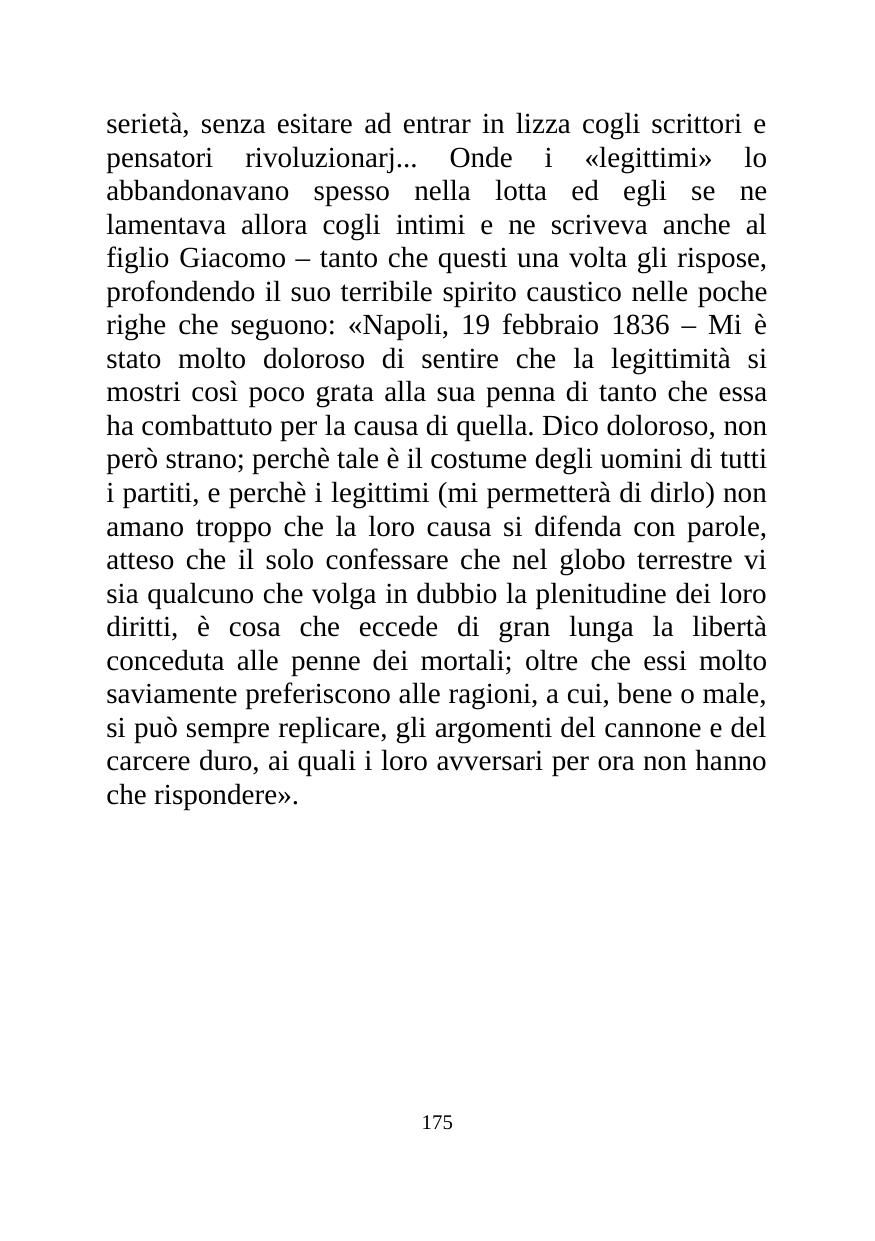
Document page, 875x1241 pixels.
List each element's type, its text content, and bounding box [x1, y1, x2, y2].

text serietà, senza esitare ad entrar in lizza cogli scrittori e pensatori rivoluzionarj... Onde i «legittimi» lo abbandonavano spesso nella lotta ed egli se ne lamentava allora cogli intimi e ne scriveva anche al figlio Giacomo – tanto che questi una volta gli rispose, profondendo il suo terribile spirito caustico nelle poche righe che seguono: «Napoli, 19 febbraio 1836 – Mi è stato molto doloroso di sentire che la legittimità si mostri così poco grata alla sua penna di tanto che essa ha combattuto per la causa di quella. Dico doloroso, non però strano; perchè tale è il costume degli uomini di tutti i partiti, e perchè i legittimi (mi permetterà di dirlo) non amano troppo che la loro causa si difenda con parole, atteso che il solo confessare che nel globo terrestre vi sia qualcuno che volga in dubbio la plenitudine dei loro diritti, è cosa che eccede di gran lunga la libertà conceduta alle penne dei mortali; oltre che essi molto saviamente preferiscono alle ragioni, a cui, bene o male, si può sempre replicare, gli argomenti del cannone e del carcere duro, ai quali i loro avversari per ora non hanno che rispondere». [106, 106, 768, 811]
